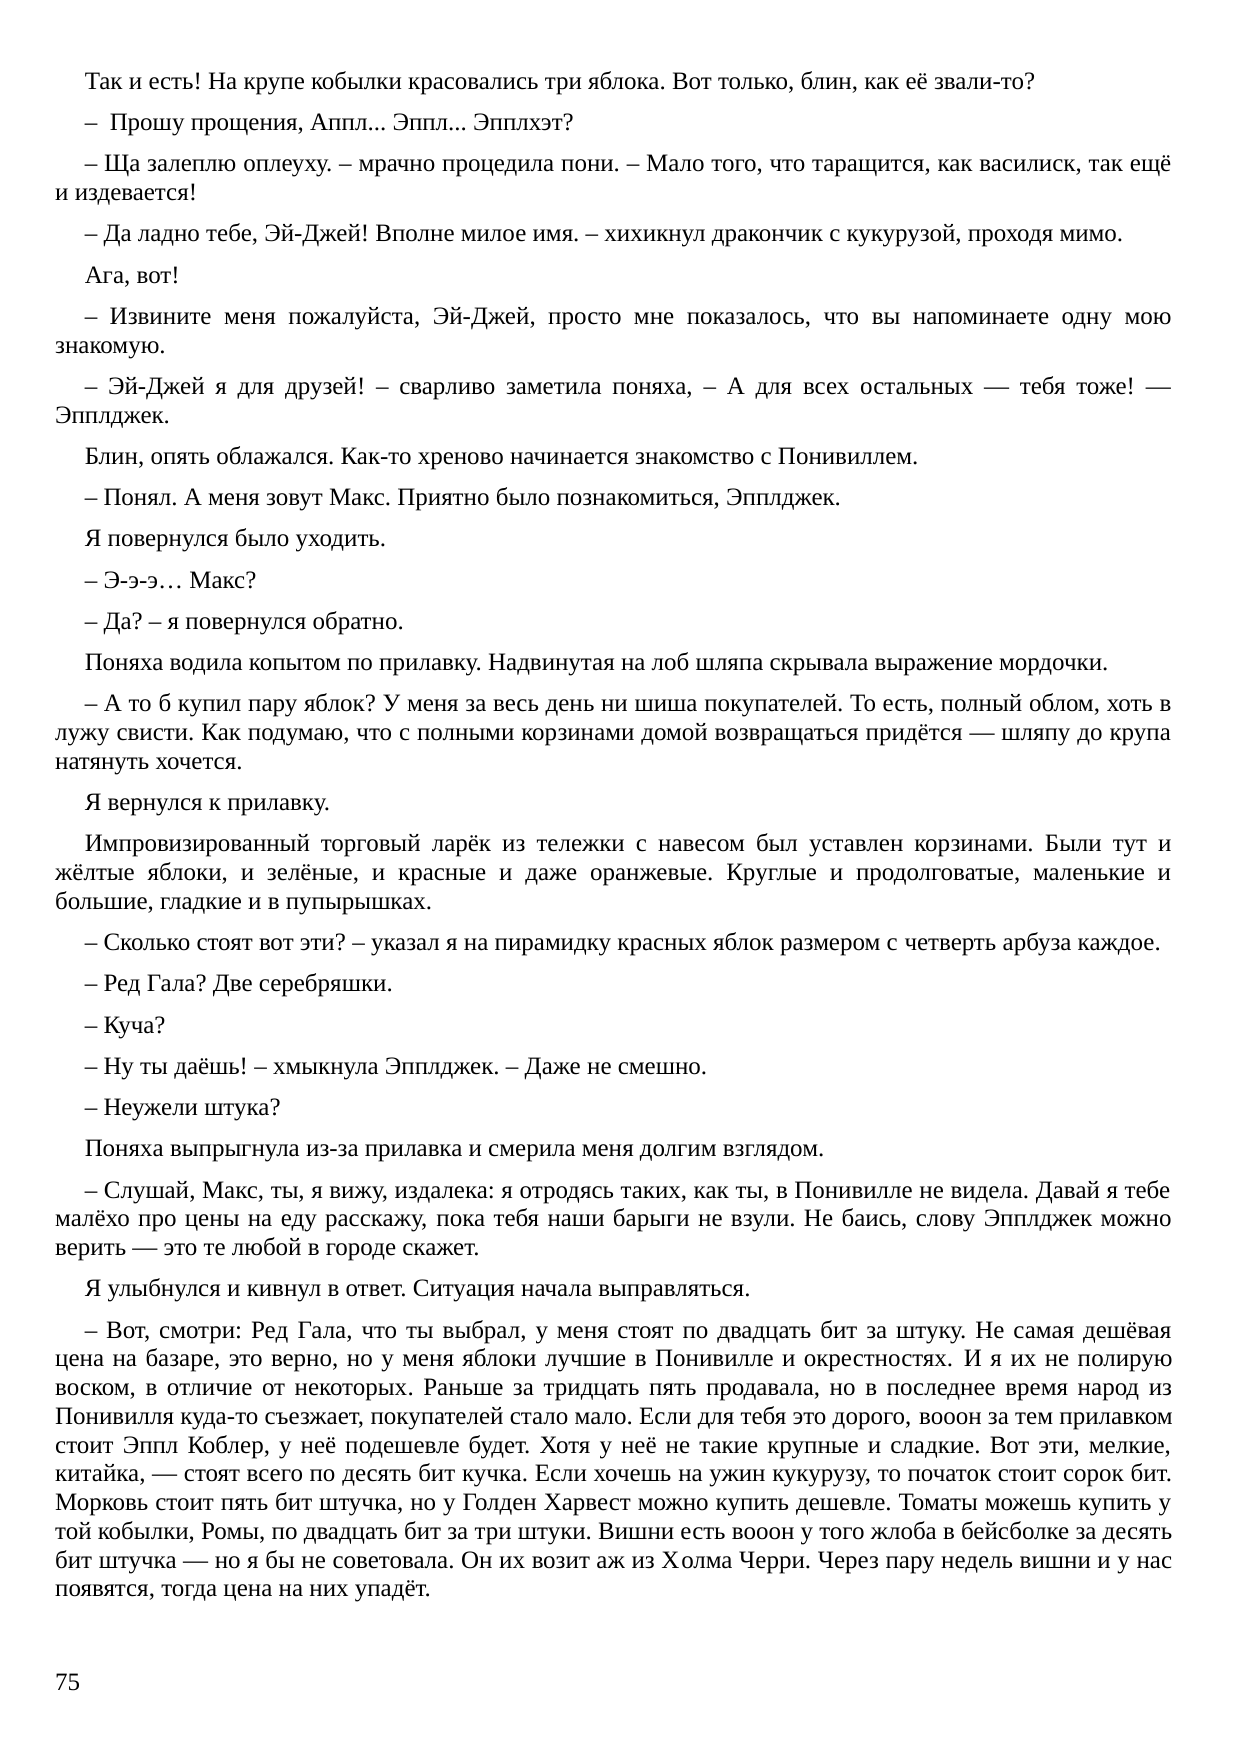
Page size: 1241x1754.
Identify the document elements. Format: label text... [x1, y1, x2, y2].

text – Ну ты даёшь! – хмыкнула Эпплджек. – Даже не смешно. [55, 1051, 1173, 1080]
text Я улыбнулся и кивнул в ответ. Ситуация начала выправляться. [55, 1273, 1173, 1302]
text Я вернулся к прилавку. [55, 787, 1173, 816]
text – Э-э-э… Макс? [55, 565, 1173, 593]
text Так и есть! На крупе кобылки красовались три яблока. Вот только, блин, как её звали-то? [55, 66, 1173, 95]
text Ага, вот! [55, 260, 1173, 288]
text – Эй-Джей я для друзей! – сварливо заметила поняха, – А для всех остальных — тебя тоже! — Эпплджек. [55, 371, 1173, 428]
text Импровизированный торговый ларёк из тележки с навесом был уставлен корзинами. Были тут и жёлтые яблоки, и зелёные, и красные и даже оранжевые. Круглые и продолговатые, маленькие и большие, гладкие и в пупырышках. [55, 828, 1173, 915]
text – Прошу прощения, Аппл... Эппл... Эпплхэт? [55, 107, 1173, 136]
text – Неужели штука? [55, 1092, 1173, 1121]
text – Куча? [55, 1010, 1173, 1038]
text – Извините меня пожалуйста, Эй-Джей, просто мне показалось, что вы напоминаете одну мою знакомую. [55, 301, 1173, 358]
text – Понял. А меня зовут Макс. Приятно было познакомиться, Эпплджек. [55, 482, 1173, 511]
text – Ред Гала? Две серебряшки. [55, 968, 1173, 997]
text – Вот, смотри: Ред Гала, что ты выбрал, у меня стоят по двадцать бит за штуку. Не самая дешёвая цена на базаре, это верно, но у меня яблоки лучшие в Понивилле и окрестностях. И я их не полирую воском, в отличие от некоторых. Раньше за тридцать пять продавала, но в последнее время народ из Понивилля куда-то съезжает, покупателей стало мало. Если для тебя это дорого, вооон за тем прилавком стоит Эппл Коблер, у неё подешевле будет. Хотя у неё не такие крупные и сладкие. Вот эти, мелкие, китайка, — стоят всего по десять бит кучка. Если хочешь на ужин кукурузу, то початок стоит сорок бит. Морковь стоит пять бит штучка, но у Голден Харвест можно купить дешевле. Томаты можешь купить у той кобылки, Ромы, по двадцать бит за три штуки. Вишни есть вооон у того жлоба в бейсболке за десять бит штучка — но я бы не советовала. Он их возит аж из Холма Черри. Через пару недель вишни и у нас появятся, тогда цена на них упадёт. [55, 1315, 1173, 1602]
text – Ща залеплю оплеуху. – мрачно процедила пони. – Мало того, что таращится, как василиск, так ещё и издевается! [55, 148, 1173, 206]
text – Слушай, Макс, ты, я вижу, издалека: я отродясь таких, как ты, в Понивилле не видела. Давай я тебе малёхо про цены на еду расскажу, пока тебя наши барыги не взули. Не баись, слову Эпплджек можно верить — это те любой в городе скажет. [55, 1175, 1173, 1261]
text Поняха водила копытом по прилавку. Надвинутая на лоб шляпа скрывала выражение мордочки. [55, 647, 1173, 676]
text Я повернулся было уходить. [55, 523, 1173, 552]
text – А то б купил пару яблок? У меня за весь день ни шиша покупателей. То есть, полный облом, хоть в лужу свисти. Как подумаю, что с полными корзинами домой возвращаться придётся — шляпу до крупа натянуть хочется. [55, 688, 1173, 775]
text – Сколько стоят вот эти? – указал я на пирамидку красных яблок размером с четверть арбуза каждое. [55, 927, 1173, 956]
text Поняха выпрыгнула из-за прилавка и смерила меня долгим взглядом. [55, 1133, 1173, 1162]
text – Да? – я повернулся обратно. [55, 606, 1173, 635]
text Блин, опять облажался. Как-то хреново начинается знакомство с Понивиллем. [55, 441, 1173, 470]
text – Да ладно тебе, Эй-Джей! Вполне милое имя. – хихикнул дракончик с кукурузой, проходя мимо. [55, 218, 1173, 247]
